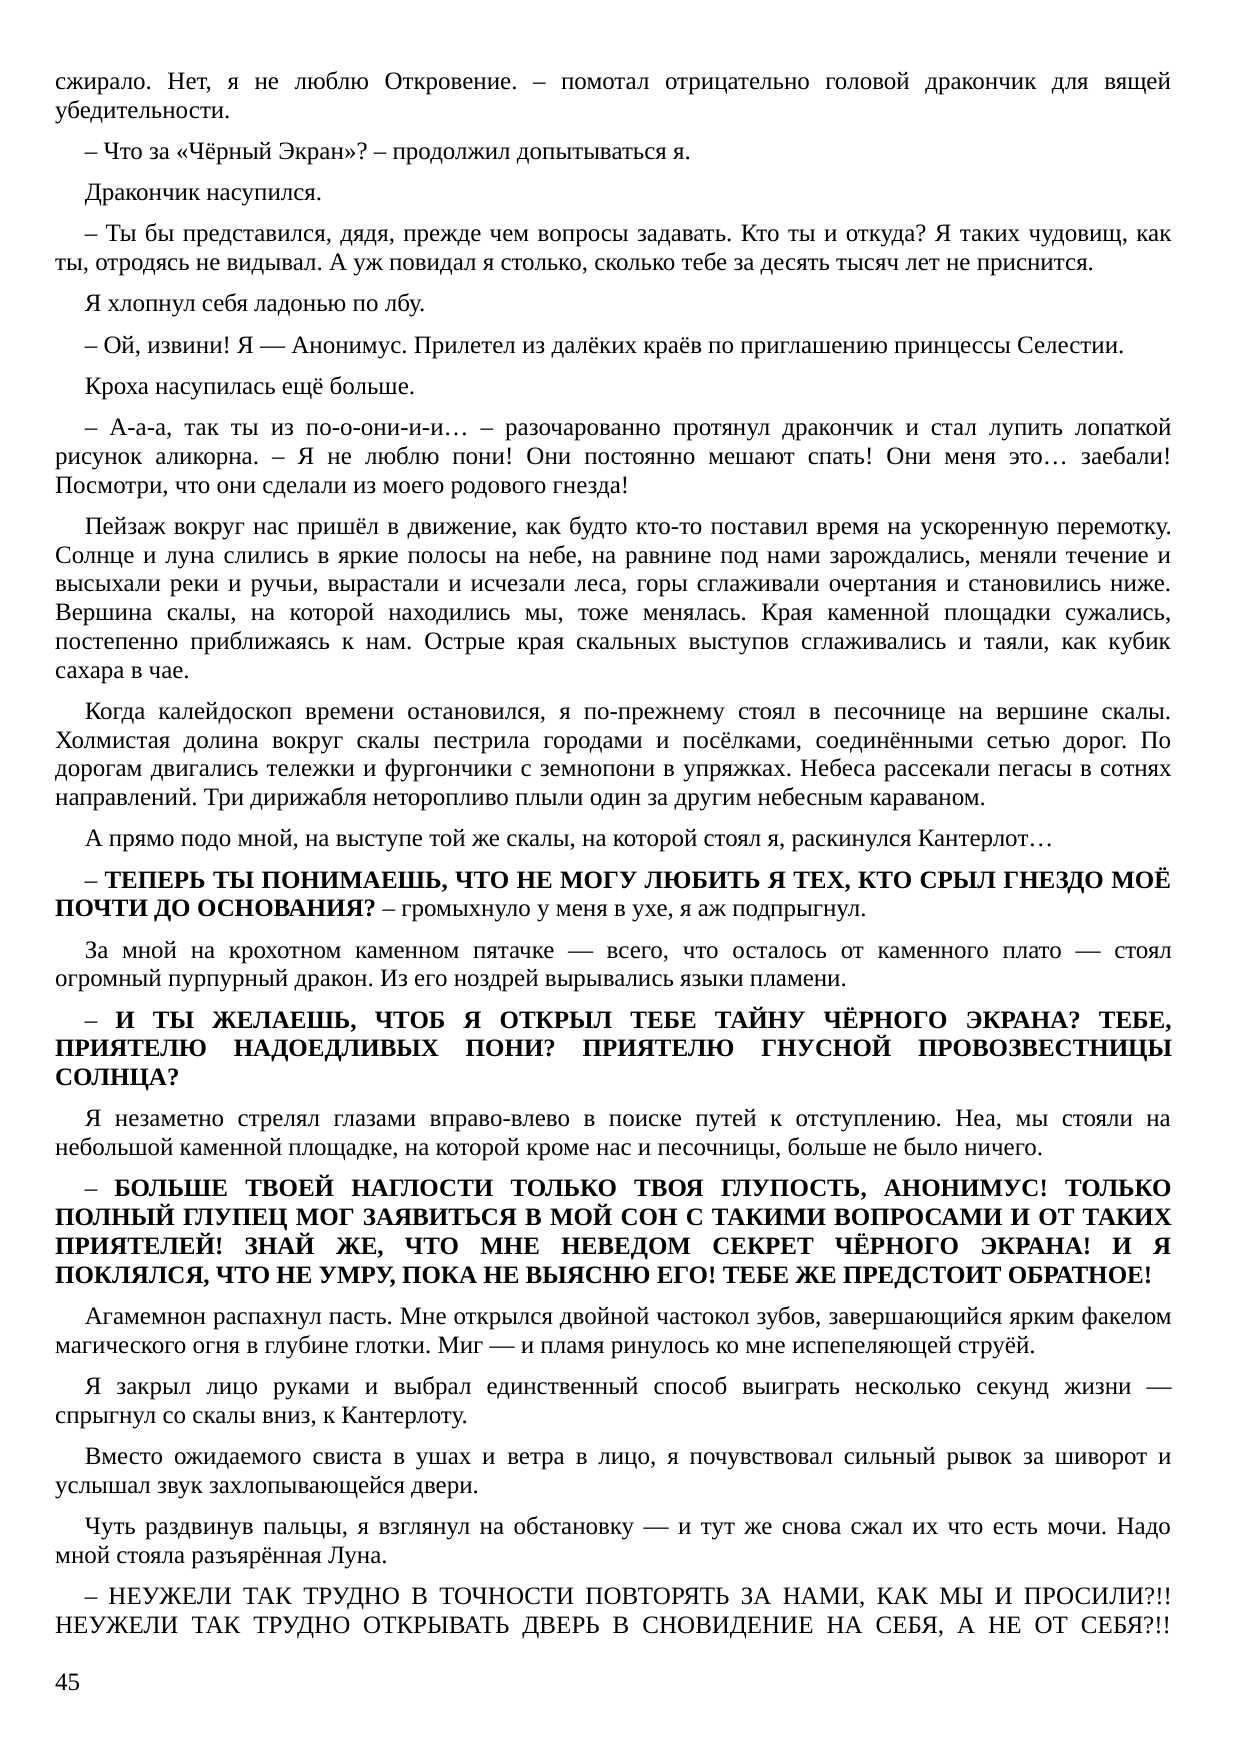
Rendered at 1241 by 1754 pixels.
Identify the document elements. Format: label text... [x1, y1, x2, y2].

text сжирало. Нет, я не люблю Откровение. – помотал отрицательно головой дракончик для вящей убедительности. [55, 66, 1173, 123]
text А прямо подо мной, на выступе той же скалы, на которой стоял я, раскинулся Кантерлот… [55, 823, 1173, 852]
text – Ой, извини! Я — Анонимус. Прилетел из далёких краёв по приглашению принцессы Селестии. [55, 330, 1173, 358]
text Пейзаж вокруг нас пришёл в движение, как будто кто-то поставил время на ускоренную перемотку. Солнце и луна слились в яркие полосы на небе, на равнине под нами зарождались, меняли течение и высыхали реки и ручьи, вырастали и исчезали леса, горы сглаживали очертания и становились ниже. Вершина скалы, на которой находились мы, тоже менялась. Края каменной площадки сужались, постепенно приближаясь к нам. Острые края скальных выступов сглаживались и таяли, как кубик сахара в чае. [55, 511, 1173, 683]
text – БОЛЬШЕ ТВОЕЙ НАГЛОСТИ ТОЛЬКО ТВОЯ ГЛУПОСТЬ, АНОНИМУС! ТОЛЬКО ПОЛНЫЙ ГЛУПЕЦ МОГ ЗАЯВИТЬСЯ В МОЙ СОН С ТАКИМИ ВОПРОСАМИ И ОТ ТАКИХ ПРИЯТЕЛЕЙ! ЗНАЙ ЖЕ, ЧТО МНЕ НЕВЕДОМ СЕКРЕТ ЧЁРНОГО ЭКРАНА! И Я ПОКЛЯЛСЯ, ЧТО НЕ УМРУ, ПОКА НЕ ВЫЯСНЮ ЕГО! ТЕБЕ ЖЕ ПРЕДСТОИТ ОБРАТНОЕ! [55, 1173, 1173, 1288]
text – ТЕПЕРЬ ТЫ ПОНИМАЕШЬ, ЧТО НЕ МОГУ ЛЮБИТЬ Я ТЕХ, КТО СРЫЛ ГНЕЗДО МОЁ ПОЧТИ ДО ОСНОВАНИЯ? – громыхнуло у меня в ухе, я аж подпрыгнул. [55, 865, 1173, 922]
text Дракончик насупился. [55, 177, 1173, 206]
text – А-а-а, так ты из по-о-они-и-и… – разочарованно протянул дракончик и стал лупить лопаткой рисунок аликорна. – Я не люблю пони! Они постоянно мешают спать! Они меня это… заебали! Посмотри, что они сделали из моего родового гнезда! [55, 412, 1173, 498]
text – Что за «Чёрный Экран»? – продолжил допытываться я. [55, 136, 1173, 165]
text Агамемнон распахнул пасть. Мне открылся двойной частокол зубов, завершающийся ярким факелом магического огня в глубине глотки. Миг — и пламя ринулось ко мне испепеляющей струёй. [55, 1301, 1173, 1358]
text Я закрыл лицо руками и выбрал единственный способ выиграть несколько секунд жизни — спрыгнул со скалы вниз, к Кантерлоту. [55, 1371, 1173, 1428]
text Я хлопнул себя ладонью по лбу. [55, 288, 1173, 317]
text За мной на крохотном каменном пятачке — всего, что осталось от каменного плато — стоял огромный пурпурный дракон. Из его ноздрей вырывались языки пламени. [55, 935, 1173, 992]
text Вместо ожидаемого свиста в ушах и ветра в лицо, я почувствовал сильный рывок за шиворот и услышал звук захлопывающейся двери. [55, 1441, 1173, 1498]
text Я незаметно стрелял глазами вправо-влево в поиске путей к отступлению. Неа, мы стояли на небольшой каменной площадке, на которой кроме нас и песочницы, больше не было ничего. [55, 1103, 1173, 1161]
text Кроха насупилась ещё больше. [55, 371, 1173, 400]
text – И ТЫ ЖЕЛАЕШЬ, ЧТОБ Я ОТКРЫЛ ТЕБЕ ТАЙНУ ЧЁРНОГО ЭКРАНА? ТЕБЕ, ПРИЯТЕЛЮ НАДОЕДЛИВЫХ ПОНИ? ПРИЯТЕЛЮ ГНУСНОЙ ПРОВОЗВЕСТНИЦЫ СОЛНЦА? [55, 1005, 1173, 1091]
text Когда калейдоскоп времени остановился, я по-прежнему стоял в песочнице на вершине скалы. Холмистая долина вокруг скалы пестрила городами и посёлками, соединёнными сетью дорог. По дорогам двигались тележки и фургончики с земнопони в упряжках. Небеса рассекали пегасы в сотнях направлений. Три дирижабля неторопливо плыли один за другим небесным караваном. [55, 696, 1173, 811]
text – Ты бы представился, дядя, прежде чем вопросы задавать. Кто ты и откуда? Я таких чудовищ, как ты, отродясь не видывал. А уж повидал я столько, сколько тебе за десять тысяч лет не приснится. [55, 218, 1173, 276]
text – НЕУЖЕЛИ ТАК ТРУДНО В ТОЧНОСТИ ПОВТОРЯТЬ ЗА НАМИ, КАК МЫ И ПРОСИЛИ?!! НЕУЖЕЛИ ТАК ТРУДНО ОТКРЫВАТЬ ДВЕРЬ В СНОВИДЕНИЕ НА СЕБЯ, А НЕ ОТ СЕБЯ?!! [55, 1581, 1173, 1638]
text Чуть раздвинув пальцы, я взглянул на обстановку — и тут же снова сжал их что есть мочи. Надо мной стояла разъярённая Луна. [55, 1511, 1173, 1568]
